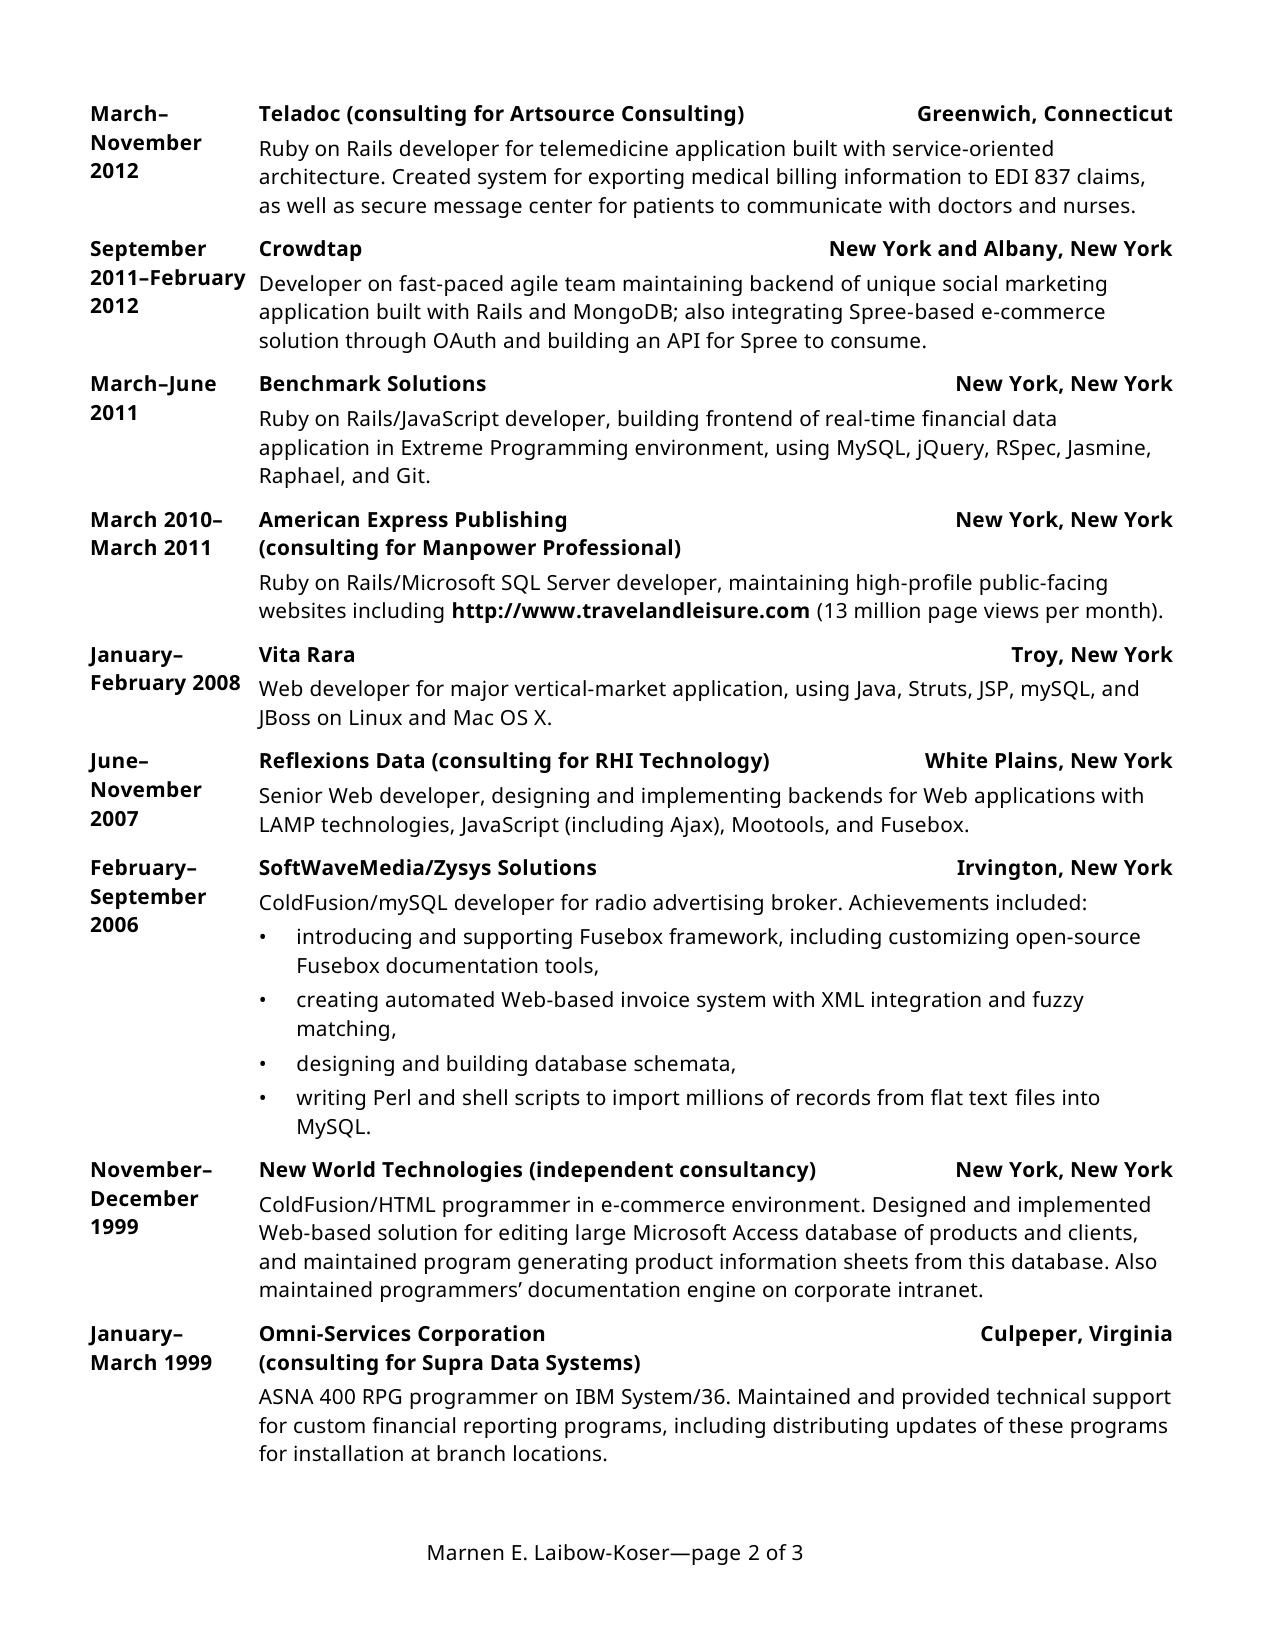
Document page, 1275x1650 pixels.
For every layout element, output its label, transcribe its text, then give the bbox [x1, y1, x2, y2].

table_cell New World Technologies (independent consultancy) New York, New York ColdFusion/HTML programmer in e-commerce environment. Designed and implemented Web-based solution for editing large Microsoft Access database of products and clients, and maintained program generating product information sheets from this database. Also maintained programmers’ documentation engine on corporate intranet. [259, 1140, 1185, 1304]
table_cell Omni-Services Corporation Culpeper, Virginia (consulting for Supra Data Systems) ASNA 400 RPG programmer on IBM System/36. Maintained and provided technical support for custom financial reporting programs, including distributing updates of these programs for installation at branch locations. [259, 1304, 1185, 1468]
table_cell Vita Rara Troy, New York Web developer for major vertical-market application, using Java, Struts, JSP, mySQL, and JBoss on Linux and Mac OS X. [259, 625, 1185, 731]
table_cell February–September 2006 [90, 838, 258, 1140]
table_cell January–February 2008 [90, 625, 258, 731]
table_cell March 2010–March 2011 [90, 490, 258, 625]
table_cell March–November 2012 [90, 84, 258, 219]
table_cell SoftWaveMedia/Zysys Solutions Irvington, New York ColdFusion/mySQL developer for radio advertising broker. Achievements included: introducing and supporting Fusebox framework, including customizing open-source Fusebox documentation tools, creating automated Web-based invoice system with XML integration and fuzzy matching, designing and building database schemata, writing Perl and shell scripts to import millions of records from ﬂat text ﬁles into MySQL. [259, 838, 1185, 1140]
table_cell Reflexions Data (consulting for RHI Technology) White Plains, New York Senior Web developer, designing and implementing backends for Web applications with LAMP technologies, JavaScript (including Ajax), Mootools, and Fusebox. [259, 731, 1185, 838]
table_cell American Express Publishing New York, New York (consulting for Manpower Professional) Ruby on Rails/Microsoft SQL Server developer, maintaining high-profile public-facing websites including http://www.travelandleisure.com (13 million page views per month). [259, 490, 1185, 625]
table_cell March–June 2011 [90, 354, 258, 489]
table_cell June–November 2007 [90, 731, 258, 838]
table_cell Crowdtap New York and Albany, New York Developer on fast-paced agile team maintaining backend of unique social marketing application built with Rails and MongoDB; also integrating Spree-based e-commerce solution through OAuth and building an API for Spree to consume. [259, 219, 1185, 354]
table_cell Teladoc (consulting for Artsource Consulting) Greenwich, Connecticut Ruby on Rails developer for telemedicine application built with service-oriented architecture. Created system for exporting medical billing information to EDI 837 claims, as well as secure message center for patients to communicate with doctors and nurses. [259, 84, 1185, 219]
table_cell Benchmark Solutions New York, New York Ruby on Rails/JavaScript developer, building frontend of real-time financial data application in Extreme Programming environment, using MySQL, jQuery, RSpec, Jasmine, Raphael, and Git. [259, 354, 1185, 489]
table_cell September 2011–February 2012 [90, 219, 258, 354]
table_cell January–March 1999 [90, 1304, 258, 1468]
table_cell November– December 1999 [90, 1140, 258, 1304]
